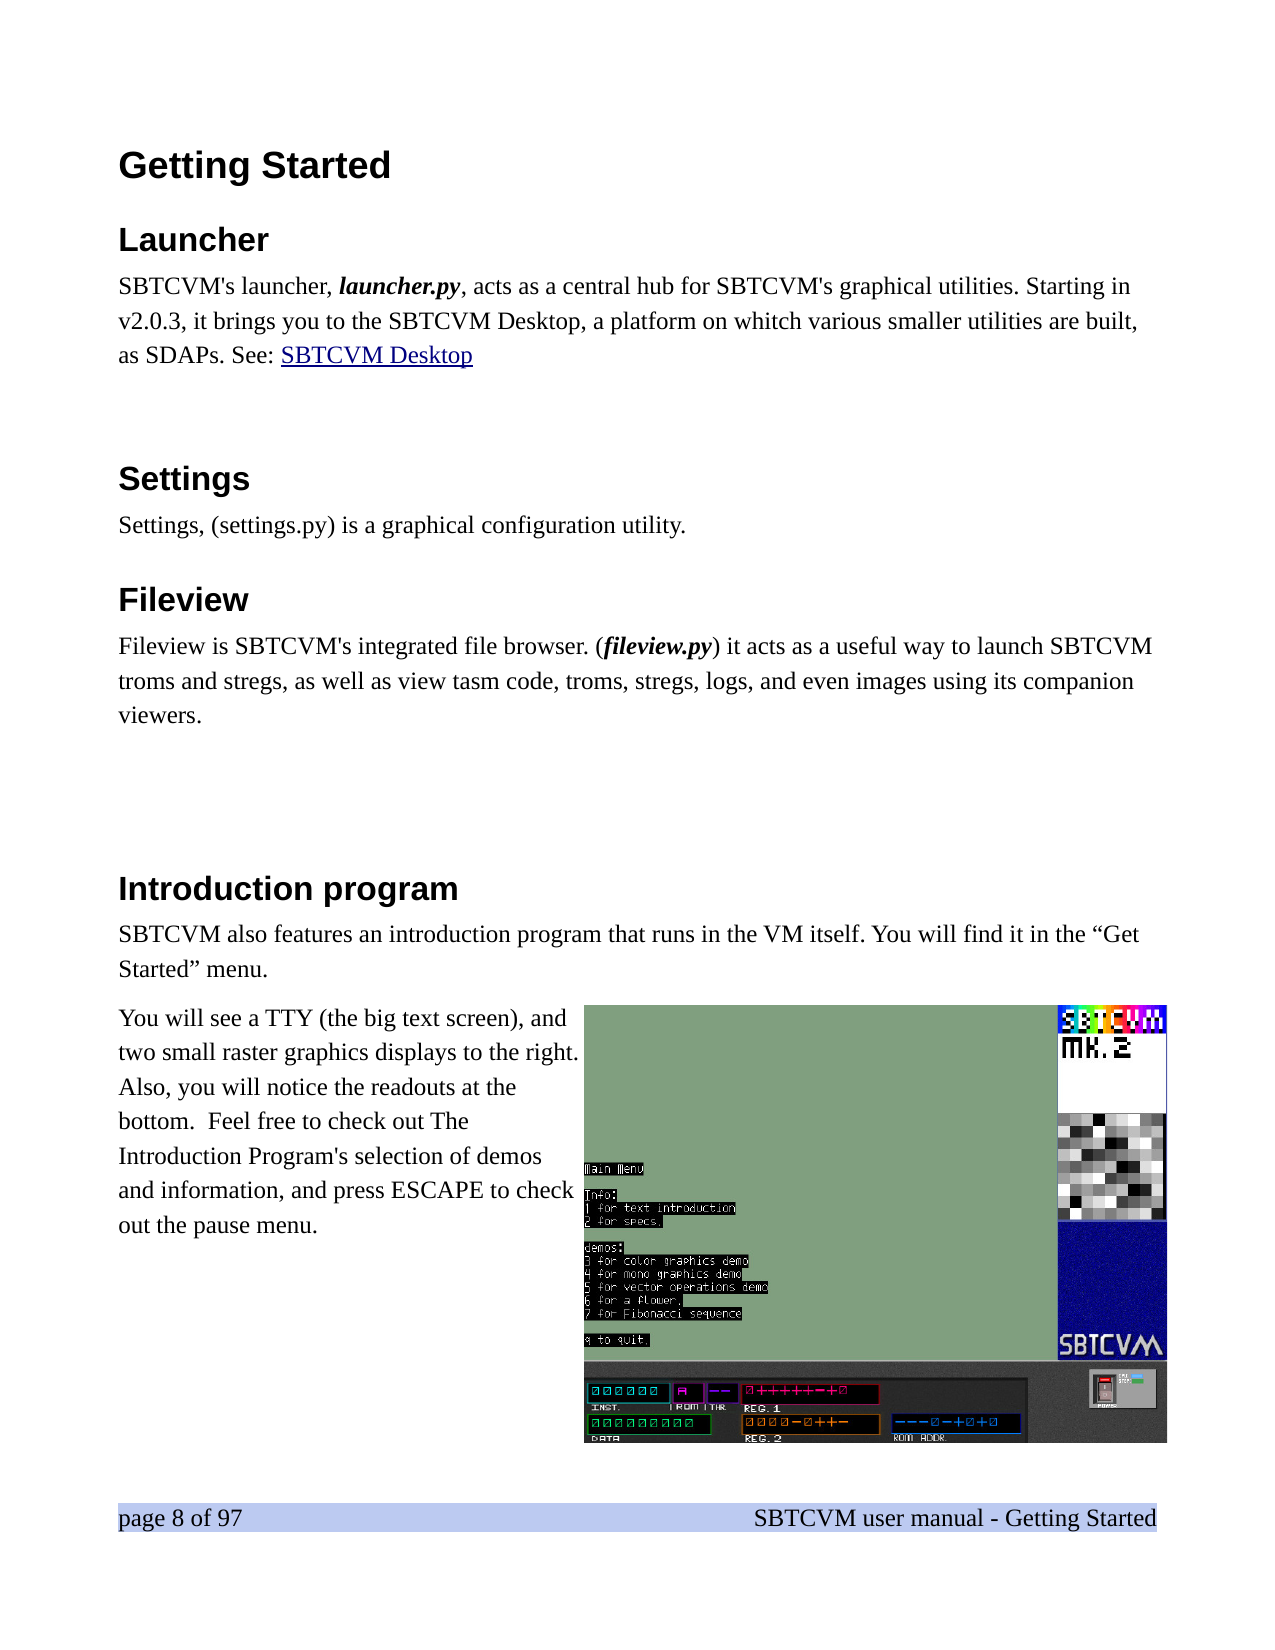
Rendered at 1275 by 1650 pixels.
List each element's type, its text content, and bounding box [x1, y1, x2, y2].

subtitle Fileview [118, 580, 1157, 619]
picture [584, 1005, 1168, 1443]
text You will see a TTY (the big text screen), and two small raster graphics displays to the right. Also, you will notice the readouts at the bottom. Feel free to check out The Introduction Program's selection of demos and information, and press ESCAPE to check out the pause menu. [118, 1003, 1157, 1239]
text Fileview is SBTCVM's integrated file browser. (fileview.py) it acts as a useful way to launch SBTCVM troms and stregs, as well as view tasm code, troms, stregs, logs, and even images using its companion viewers. [118, 631, 1157, 729]
subtitle Launcher [118, 220, 1157, 259]
subtitle Settings [118, 459, 1157, 498]
text Settings, (settings.py) is a graphical configuration utility. [118, 510, 1157, 539]
text SBTCVM also features an introduction program that runs in the VM itself. You will find it in the “Get Started” menu. [118, 919, 1157, 983]
text SBTCVM's launcher, launcher.py, acts as a central hub for SBTCVM's graphical utilities. Starting in v2.0.3, it brings you to the SBTCVM Desktop, a platform on whitch various smaller utilities are built, as SDAPs. See: SBTCVM Desktop [118, 271, 1157, 369]
subtitle Introduction program [118, 868, 1157, 907]
subtitle Getting Started [118, 143, 1157, 187]
